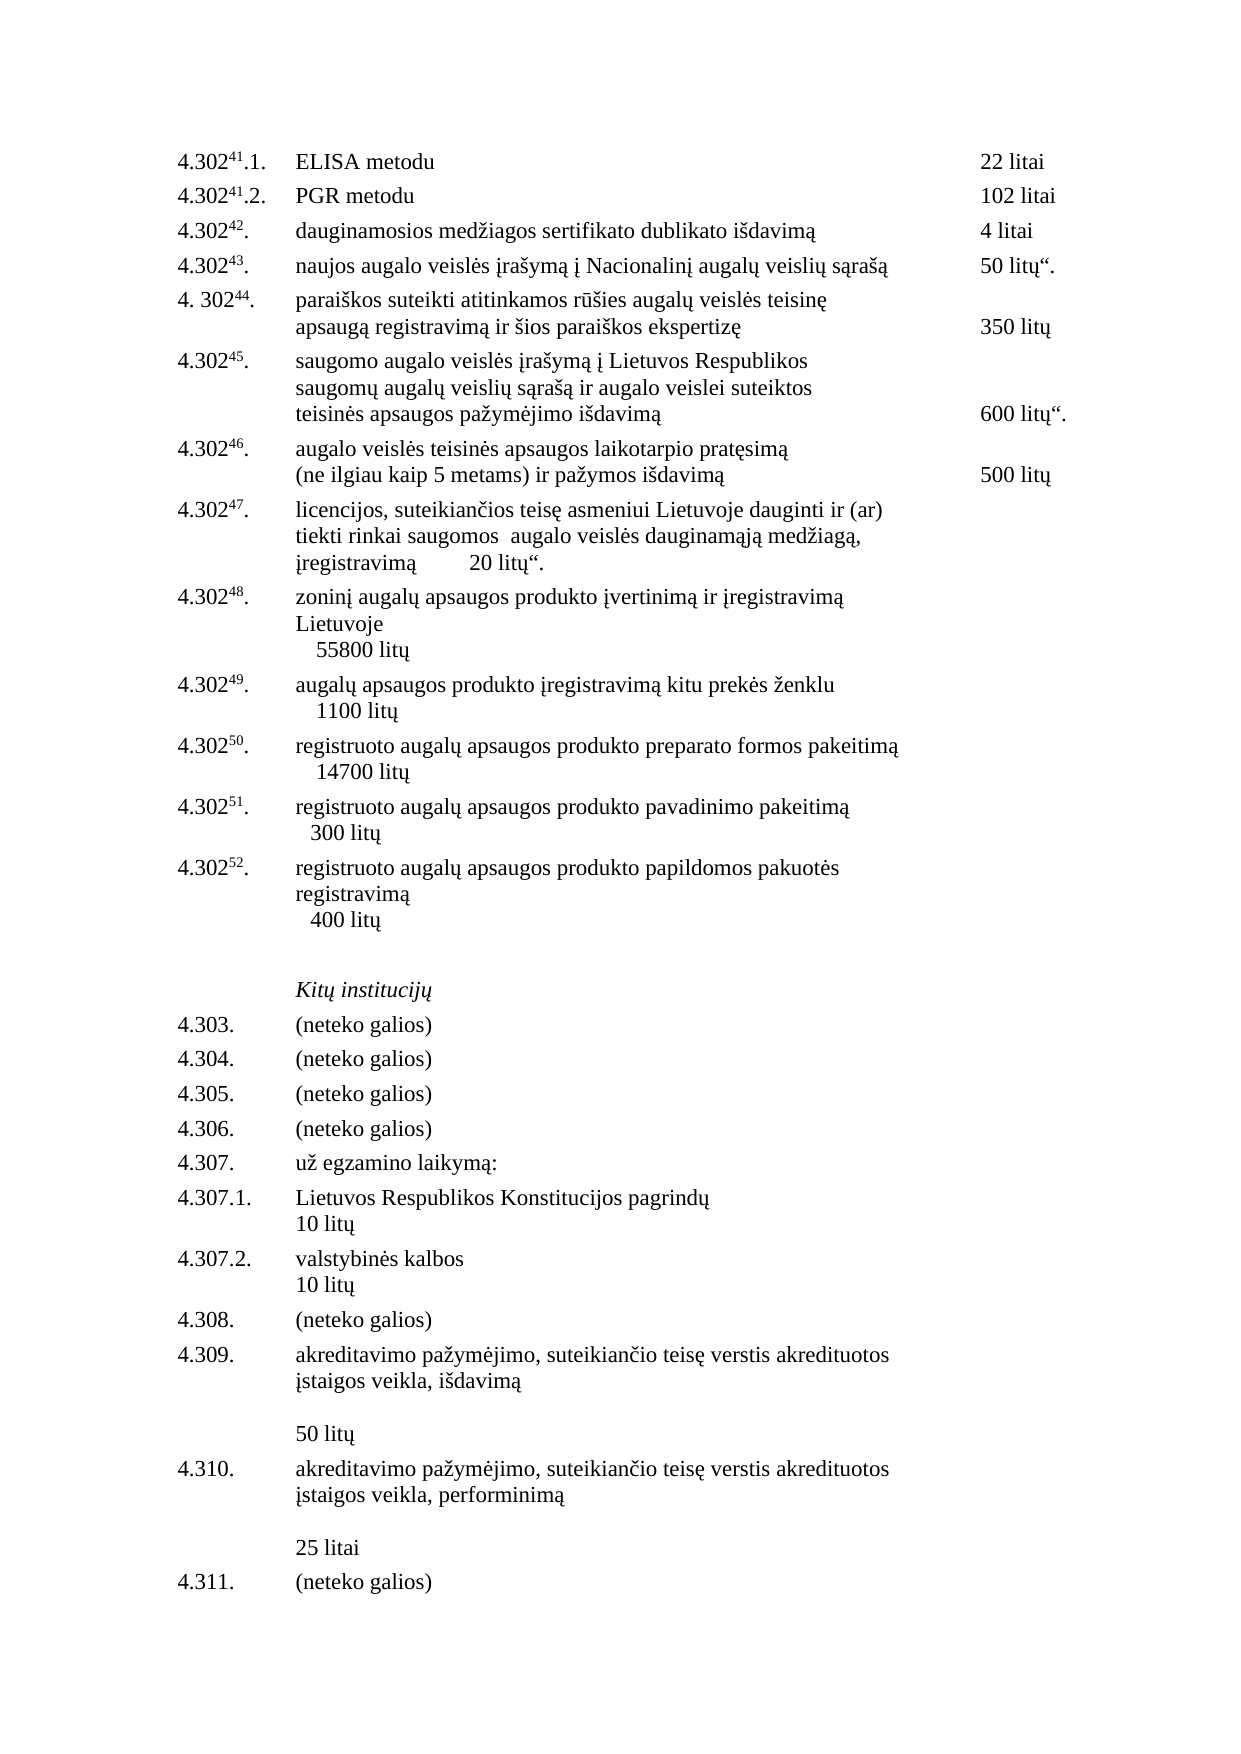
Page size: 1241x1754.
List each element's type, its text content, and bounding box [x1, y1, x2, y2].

text 4.30251. registruoto augalų apsaugos produkto pavadinimo pakeitimą 300 litų [177, 793, 930, 846]
text 4.307.1. Lietuvos Respublikos Konstitucijos pagrindų 10 litų [177, 1184, 945, 1237]
text 4.310. akreditavimo pažymėjimo, suteikiančio teisę verstis akredituotos įstaigos veikla, performinimą 25 litai [177, 1454, 945, 1560]
text 4. 30244. paraiškos suteikti atitinkamos rūšies augalų veislės teisinę apsaugą registravimą ir šios paraiškos ekspertizę 350 litų [177, 286, 1122, 339]
text 4.309. akreditavimo pažymėjimo, suteikiančio teisę verstis akredituotos įstaigos veikla, išdavimą 50 litų [177, 1341, 945, 1446]
text 4.30248. zoninį augalų apsaugos produkto įvertinimą ir įregistravimą Lietuvoje 55800 litų [177, 583, 930, 662]
text 4.30241.1. ELISA metodu 22 litai [177, 148, 1122, 174]
text 4.303. (neteko galios) [177, 1011, 945, 1037]
text 4.306. (neteko galios) [177, 1115, 945, 1141]
text 4.304. (neteko galios) [177, 1045, 945, 1072]
text 4.305. (neteko galios) [177, 1080, 945, 1106]
text 4.30250. registruoto augalų apsaugos produkto preparato formos pakeitimą 14700 litų [177, 732, 930, 784]
text 4.30243. naujos augalo veislės įrašymą į Nacionalinį augalų veislių sąrašą 50 litų“. [177, 252, 1122, 278]
text 4.30252. registruoto augalų apsaugos produkto papildomos pakuotės registravimą 400 litų [177, 854, 930, 933]
text 4.30247. licencijos, suteikiančios teisę asmeniui Lietuvoje dauginti ir (ar) tiekti rinkai saugomos augalo veislės dauginamąją medžiagą, įregistravimą 20 litų“. [177, 496, 930, 575]
text Kitų institucijų [295, 976, 945, 1002]
text 4.308. (neteko galios) [177, 1306, 945, 1332]
text 4.30245. saugomo augalo veislės įrašymą į Lietuvos Respublikos saugomų augalų veislių sąrašą ir augalo veislei suteiktos teisinės apsaugos pažymėjimo išdavimą 600 litų“. [177, 347, 1122, 427]
text 4.30241.2. PGR metodu 102 litai [177, 182, 1122, 209]
text 4.30242. dauginamosios medžiagos sertifikato dublikato išdavimą 4 litai [177, 217, 1122, 243]
text 4.30249. augalų apsaugos produkto įregistravimą kitu prekės ženklu 1100 litų [177, 671, 930, 723]
text 4.311. (neteko galios) [177, 1568, 945, 1595]
text 4.307.2. valstybinės kalbos 10 litų [177, 1245, 945, 1298]
text 4.30246. augalo veislės teisinės apsaugos laikotarpio pratęsimą (ne ilgiau kaip 5 metams) ir pažymos išdavimą 500 litų [177, 435, 1122, 488]
text 4.307. už egzamino laikymą: [177, 1149, 945, 1176]
